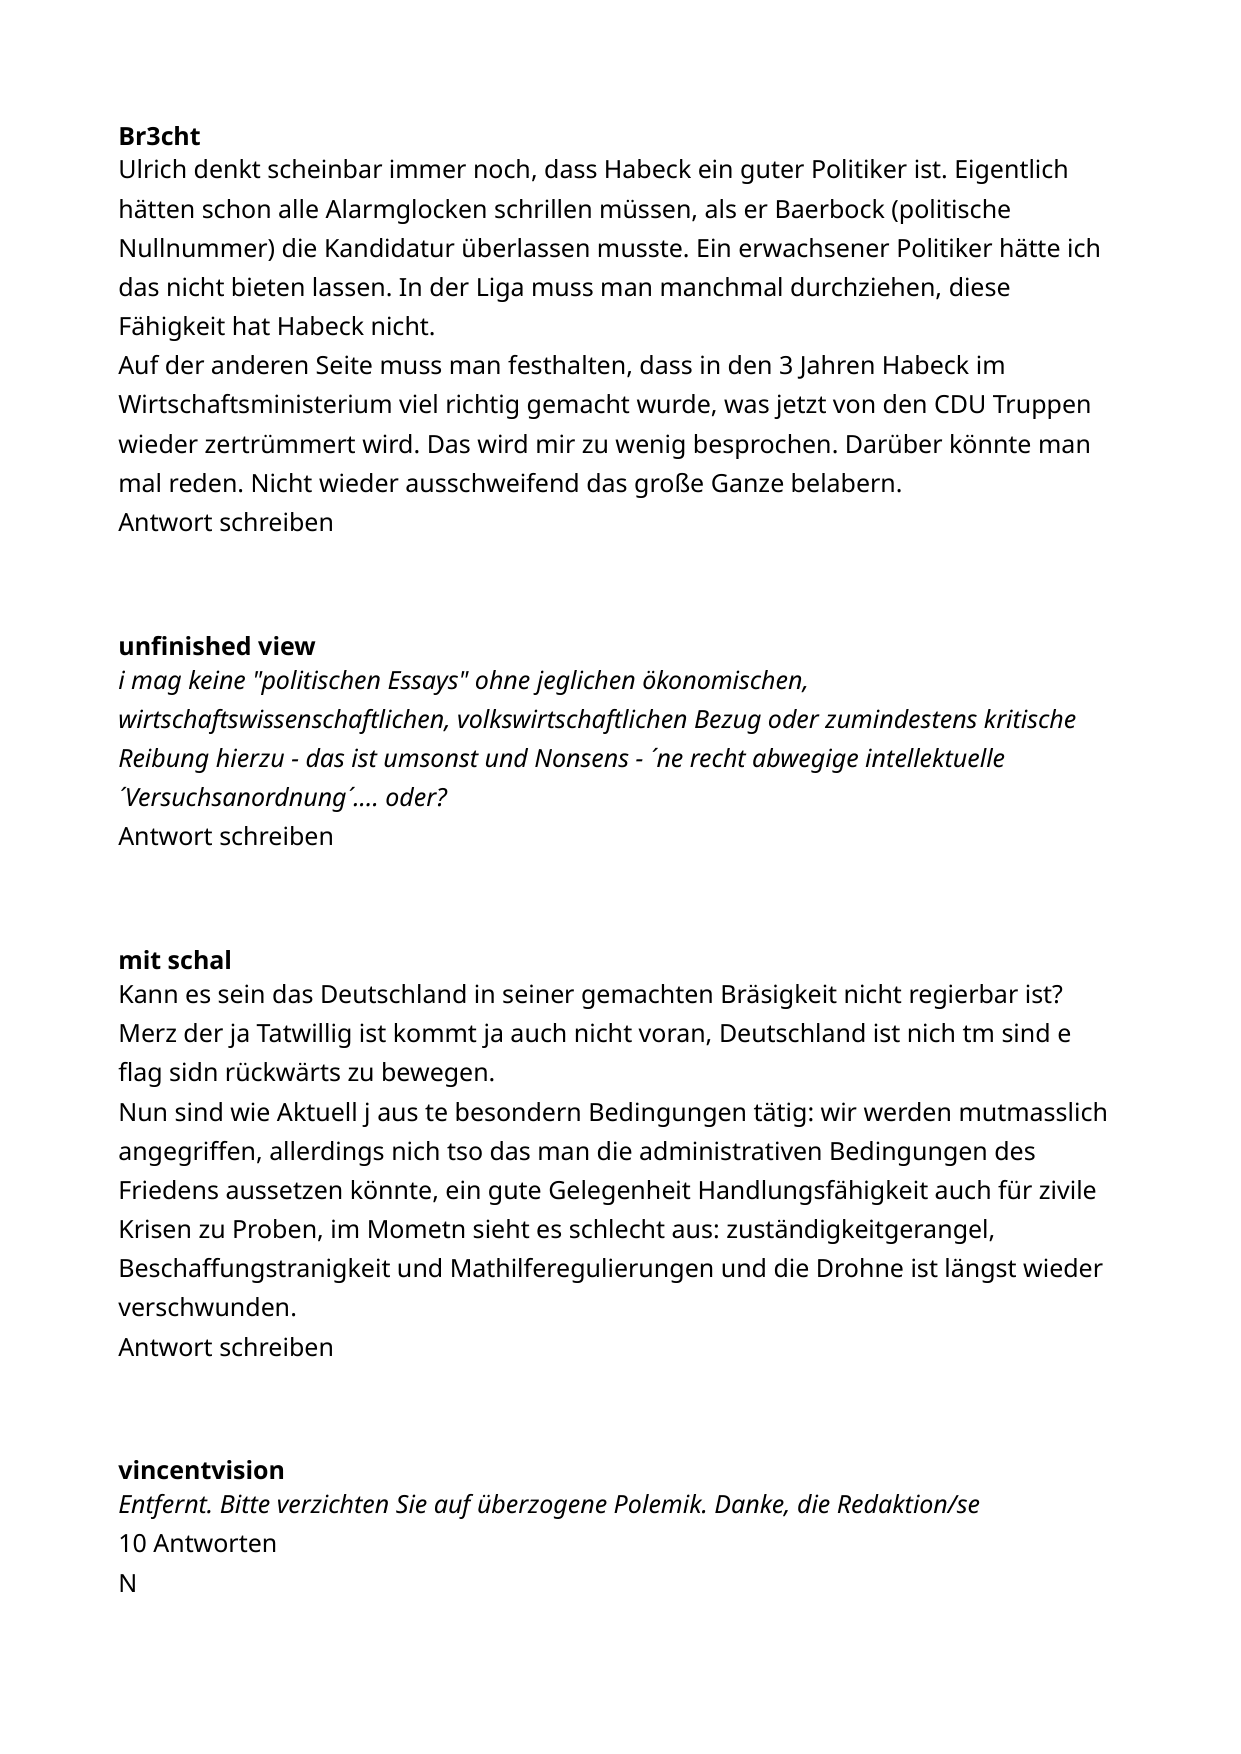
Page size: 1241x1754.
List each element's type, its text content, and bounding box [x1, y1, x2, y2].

text Kann es sein das Deutschland in seiner gemachten Bräsigkeit nicht regierbar ist? Merz der ja Tatwillig ist kommt ja auch nicht voran, Deutschland ist nich tm sind e flag sidn rückwärts zu bewegen. [118, 977, 1122, 1089]
text 10 Antworten [118, 1526, 1122, 1560]
subtitle Br3cht [118, 118, 1122, 152]
subtitle unfinished view [118, 628, 1122, 662]
text Antwort schreiben [118, 505, 1122, 539]
text Nun sind wie Aktuell j aus te besondern Bedingungen tätig: wir werden mutmasslich angegriffen, allerdings nich tso das man die administrativen Bedingungen des Friedens aussetzen könnte, ein gute Gelegenheit Handlungsfähigkeit auch für zivile Krisen zu Proben, im Mometn sieht es schlecht aus: zuständigkeitgerangel, Beschaffungstranigkeit und Mathilferegulierungen und die Drohne ist längst wieder verschwunden. [118, 1094, 1122, 1324]
text Auf der anderen Seite muss man festhalten, dass in den 3 Jahren Habeck im Wirtschaftsministerium viel richtig gemacht wurde, was jetzt von den CDU Truppen wieder zertrümmert wird. Das wird mir zu wenig besprochen. Darüber könnte man mal reden. Nicht wieder ausschweifend das große Ganze belabern. [118, 348, 1122, 499]
text N [118, 1565, 1122, 1599]
text i mag keine "politischen Essays" ohne jeglichen ökonomischen, wirtschaftswissenschaftlichen, volkswirtschaftlichen Bezug oder zumindestens kritische Reibung hierzu - das ist umsonst und Nonsens - ´ne recht abwegige intellektuelle ´Versuchsanordnung´.... oder? [118, 662, 1122, 814]
text Ulrich denkt scheinbar immer noch, dass Habeck ein guter Politiker ist. Eigentlich hätten schon alle Alarmglocken schrillen müssen, als er Baerbock (politische Nullnummer) die Kandidatur überlassen musste. Ein erwachsener Politiker hätte ich das nicht bieten lassen. In der Liga muss man manchmal durchziehen, diese Fähigkeit hat Habeck nicht. [118, 152, 1122, 343]
subtitle mit schal [118, 943, 1122, 977]
text Antwort schreiben [118, 1329, 1122, 1363]
text Antwort schreiben [118, 819, 1122, 853]
subtitle vincentvision [118, 1453, 1122, 1487]
text Entfernt. Bitte verzichten Sie auf überzogene Polemik. Danke, die Redaktion/se [118, 1487, 1122, 1521]
